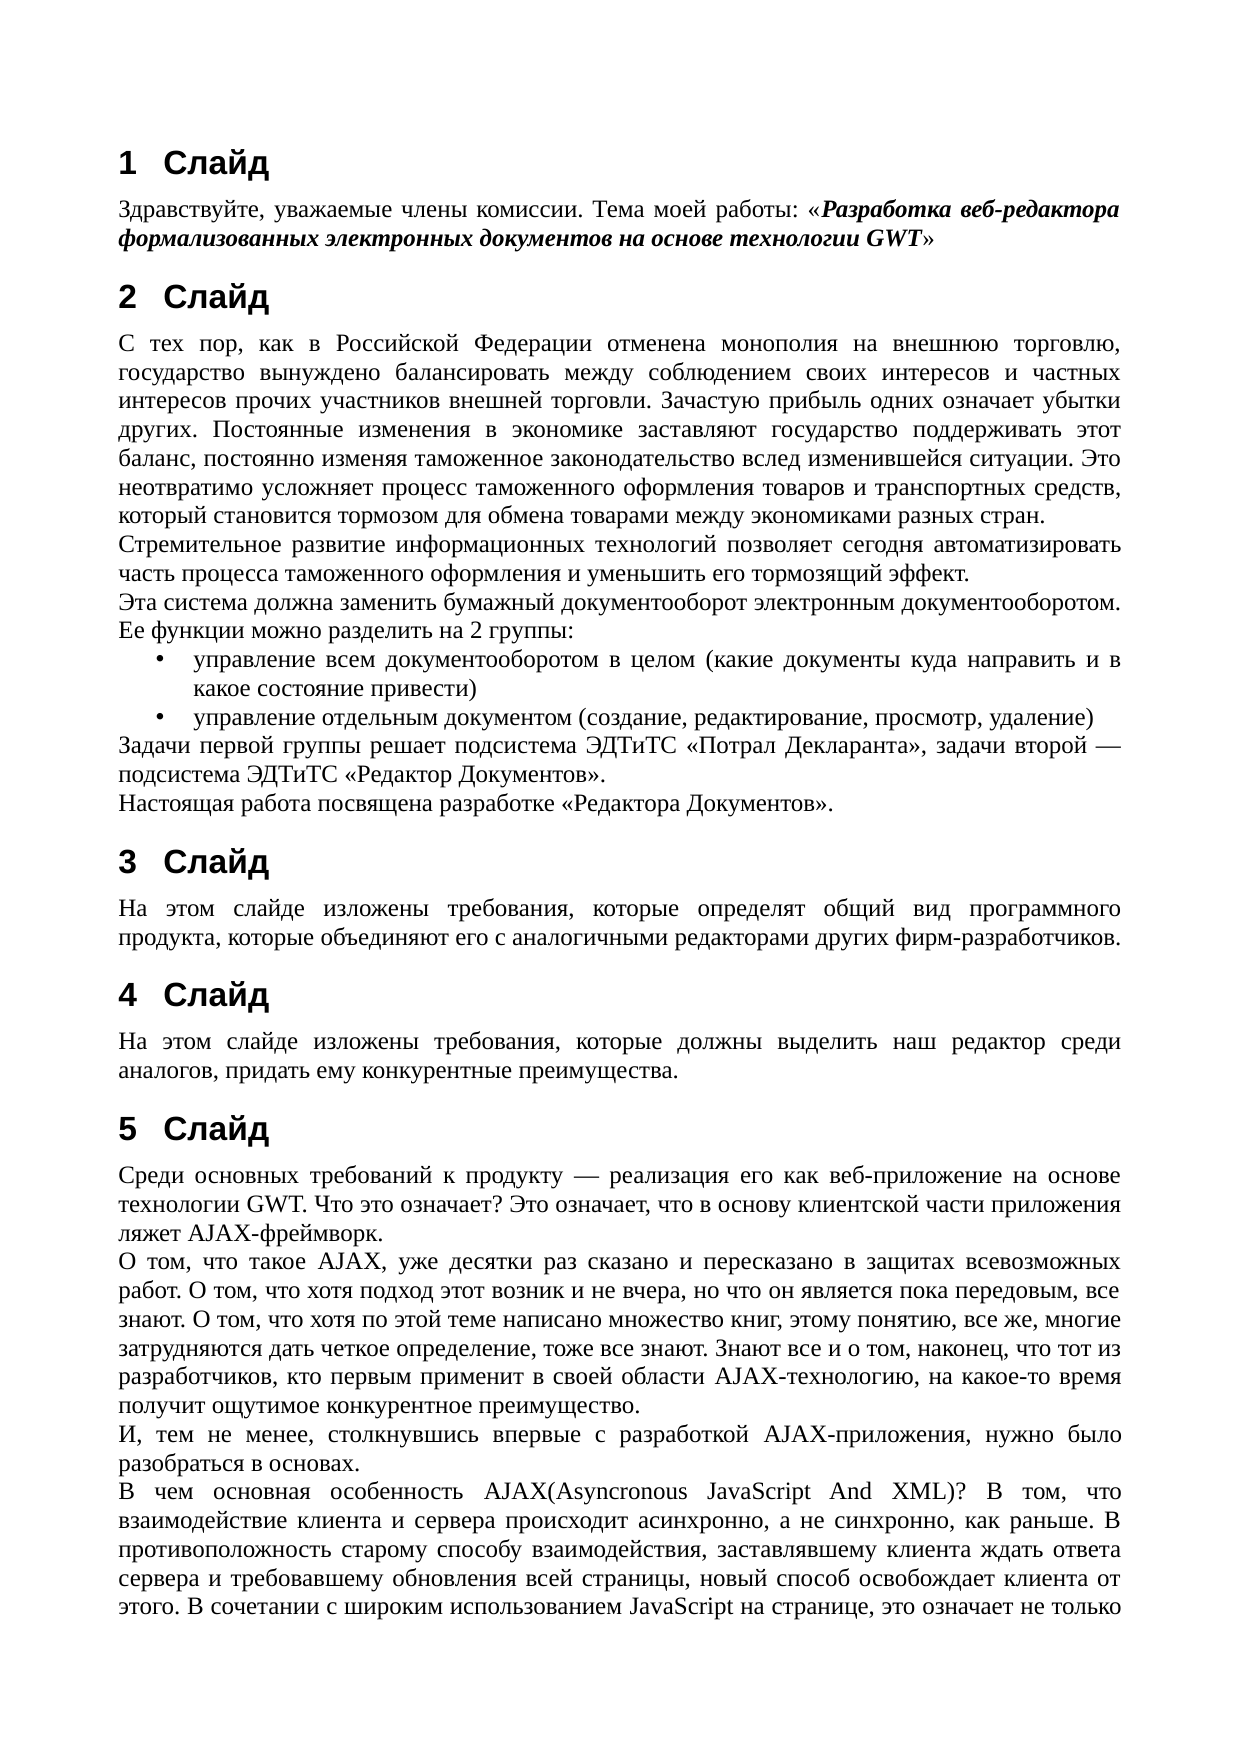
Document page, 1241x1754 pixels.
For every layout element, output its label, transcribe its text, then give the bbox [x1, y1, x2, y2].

list Настоящая работа посвящена разработке «Редактора Документов». [81, 788, 1122, 817]
text Среди основных требований к продукту — реализация его как веб-приложение на основе технологии GWT. Что это означает? Это означает, что в основу клиентской части приложения ляжет AJAX-фреймворк. [118, 1160, 1122, 1246]
list Задачи первой группы решает подсистема ЭДТиТС «Потрал Декларанта», задачи второй — подсистема ЭДТиТС «Редактор Документов». [81, 730, 1122, 788]
subtitle Слайд [118, 143, 1122, 182]
text С тех пор, как в Российской Федерации отменена монополия на внешнюю торговлю, государство вынуждено балансировать между соблюдением своих интересов и частных интересов прочих участников внешней торговли. Зачастую прибыль одних означает убытки других. Постоянные изменения в экономике заставляют государство поддерживать этот баланс, постоянно изменяя таможенное законодательство вслед изменившейся ситуации. Это неотвратимо усложняет процесс таможенного оформления товаров и транспортных средств, который становится тормозом для обмена товарами между экономиками разных стран. [118, 328, 1122, 529]
text На этом слайде изложены требования, которые должны выделить наш редактор среди аналогов, придать ему конкурентные преимущества. [118, 1026, 1122, 1084]
text О том, что такое AJAX, уже десятки раз сказано и пересказано в защитах всевозможных работ. О том, что хотя подход этот возник и не вчера, но что он является пока передовым, все знают. О том, что хотя по этой теме написано множество книг, этому понятию, все же, многие затрудняются дать четкое определение, тоже все знают. Знают все и о том, наконец, что тот из разработчиков, кто первым применит в своей области AJAX-технологию, на какое-то время получит ощутимое конкурентное преимущество. [118, 1246, 1122, 1419]
subtitle Слайд [118, 1109, 1122, 1148]
list управление отдельным документом (создание, редактирование, просмотр, удаление) [156, 702, 1122, 730]
text И, тем не менее, столкнувшись впервые с разработкой AJAX-приложения, нужно было разобраться в основах. [118, 1419, 1122, 1476]
text В чем основная особенность AJAX(Asyncronous JavaScript And XML)? В том, что взаимодействие клиента и сервера происходит асинхронно, а не синхронно, как раньше. В противоположность старому способу взаимодействия, заставлявшему клиента ждать ответа сервера и требовавшему обновления всей страницы, новый способ освобождает клиента от этого. В сочетании с широким использованием JavaScript на странице, это означает не только [118, 1476, 1122, 1620]
text Здравствуйте, уважаемые члены комиссии. Тема моей работы: «Разработка веб-редактора формализованных электронных документов на основе технологии GWT» [118, 194, 1122, 252]
subtitle Слайд [118, 277, 1122, 315]
subtitle Слайд [118, 975, 1122, 1014]
list управление всем документооборотом в целом (какие документы куда направить и в какое состояние привести) [156, 644, 1122, 702]
subtitle Слайд [118, 842, 1122, 880]
text На этом слайде изложены требования, которые определят общий вид программного продукта, которые объединяют его с аналогичными редакторами других фирм-разработчиков. [118, 893, 1122, 950]
text Стремительное развитие информационных технологий позволяет сегодня автоматизировать часть процесса таможенного оформления и уменьшить его тормозящий эффект. [118, 529, 1122, 587]
text Эта система должна заменить бумажный документооборот электронным документооборотом. Ее функции можно разделить на 2 группы: [118, 587, 1122, 644]
